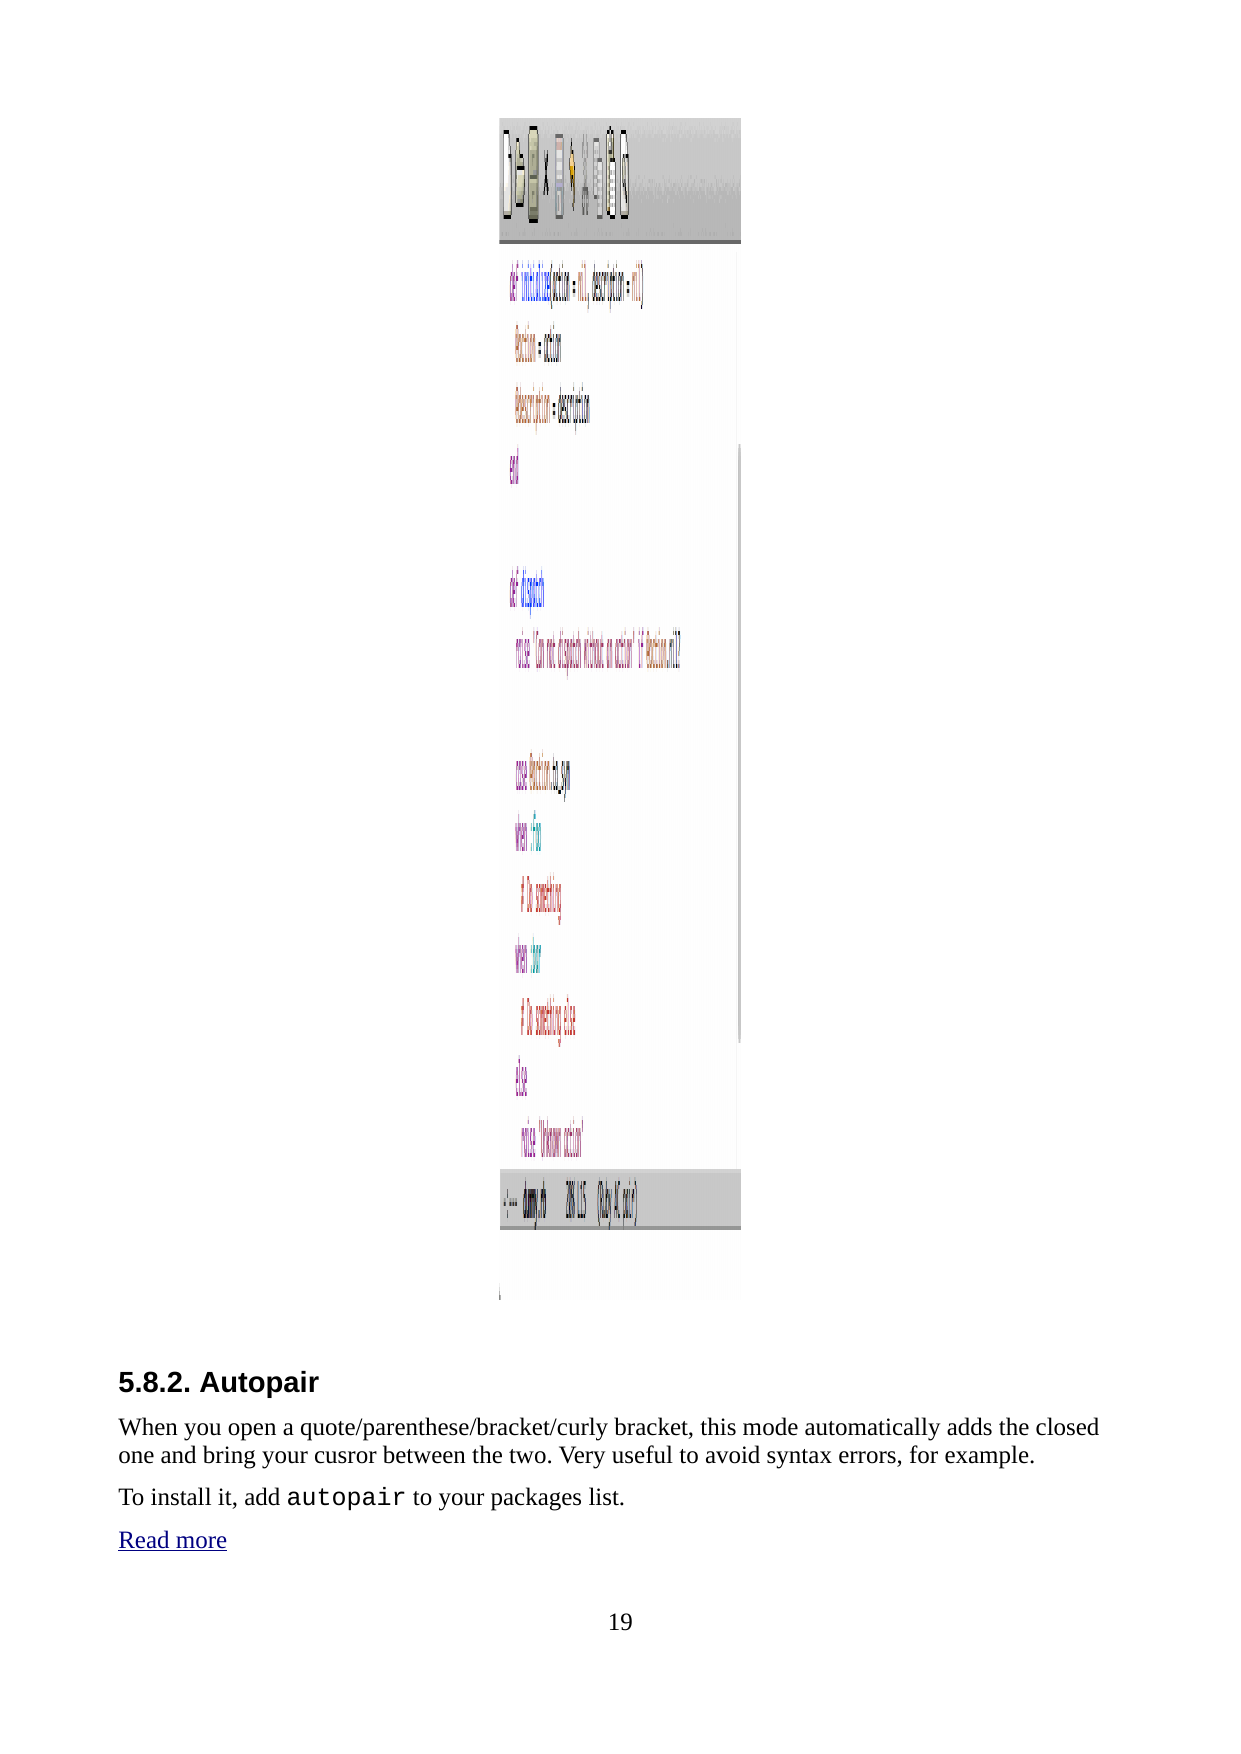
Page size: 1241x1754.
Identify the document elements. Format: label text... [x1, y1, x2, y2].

subtitle Autopair [118, 1366, 1122, 1399]
text When you open a quote/parenthese/bracket/curly bracket, this mode automatically adds the closed one and bring your cusror between the two. Very useful to avoid syntax errors, for example. [118, 1412, 1122, 1469]
text To install it, add autopair to your packages list. [118, 1482, 1122, 1512]
text Read more [118, 1525, 1122, 1554]
